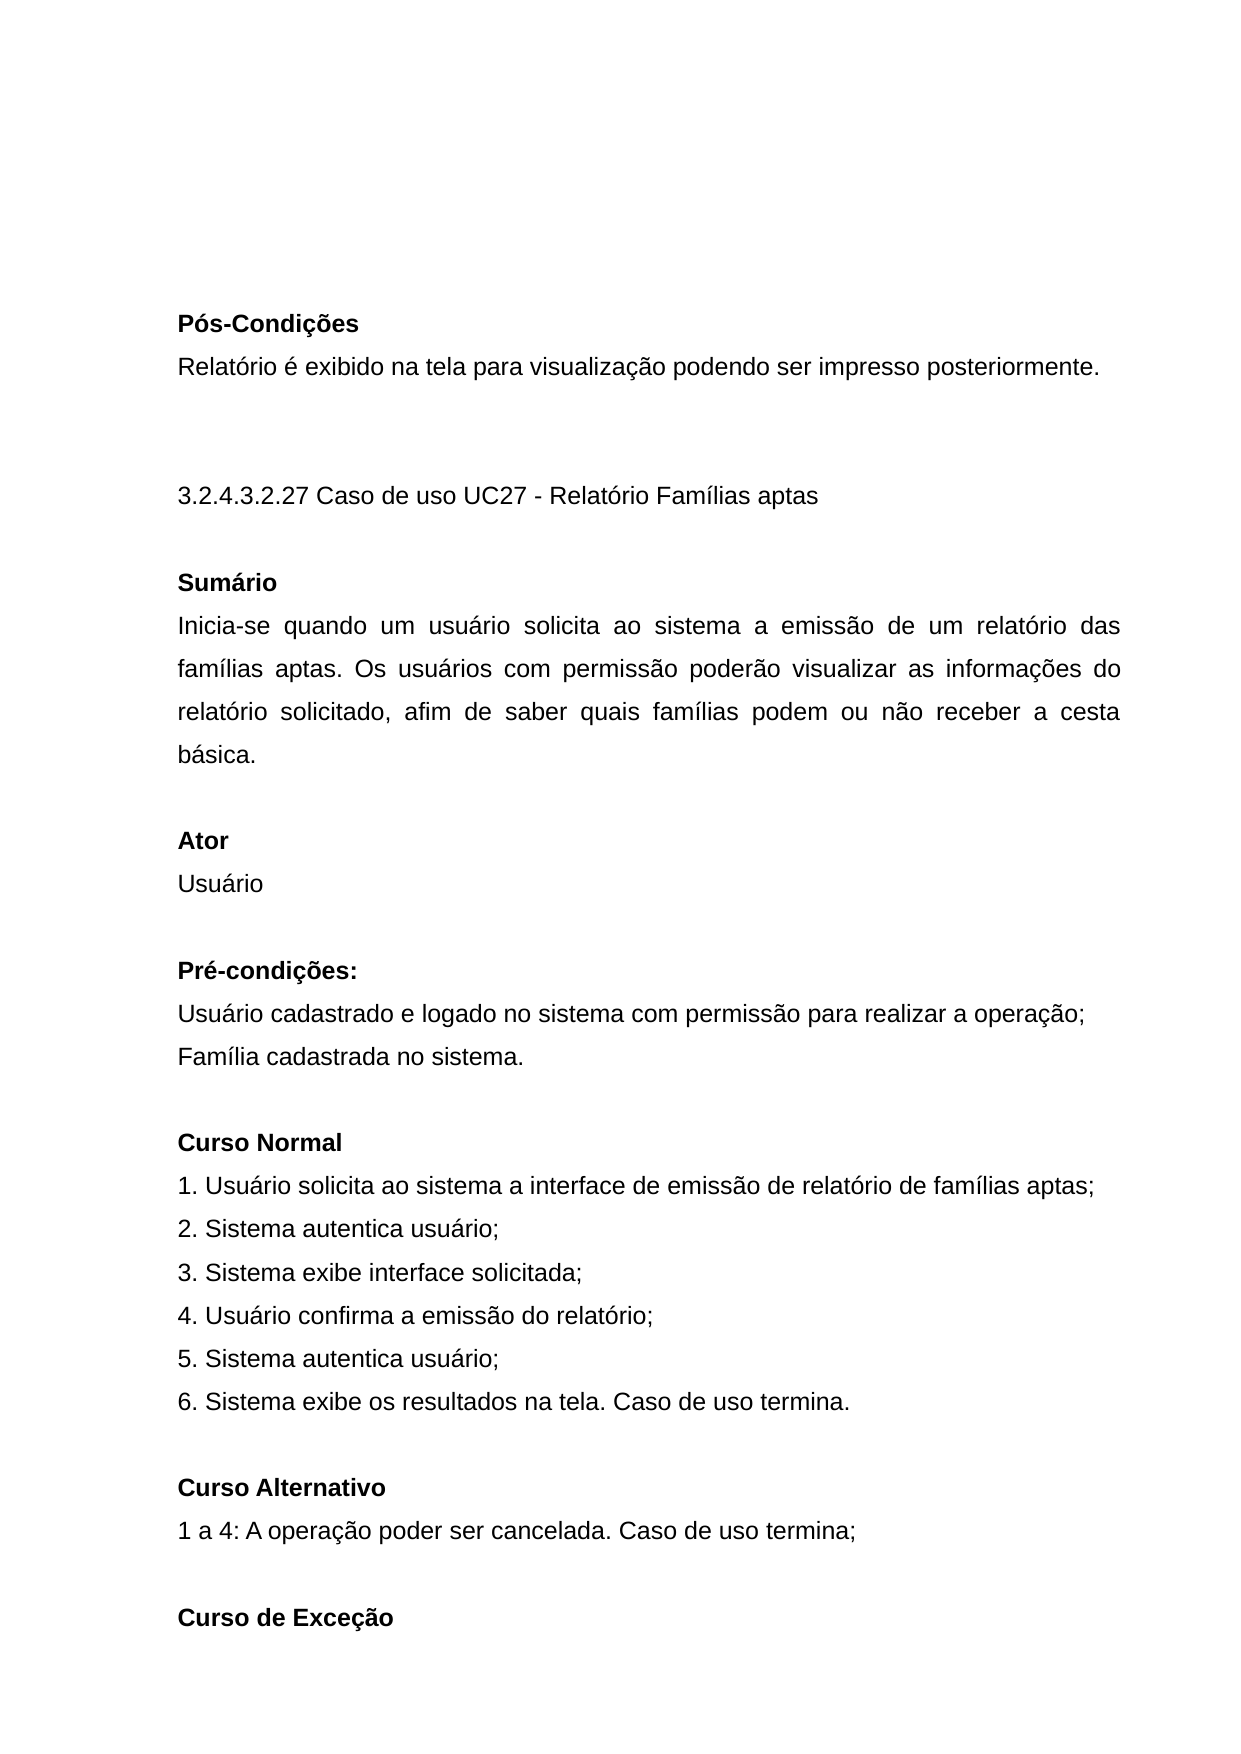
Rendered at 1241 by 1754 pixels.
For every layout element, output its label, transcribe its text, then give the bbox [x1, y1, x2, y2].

text 4. Usuário confirma a emissão do relatório; [177, 1301, 1122, 1329]
text 3. Sistema exibe interface solicitada; [177, 1258, 1122, 1286]
text Relatório é exibido na tela para visualização podendo ser impresso posteriormente. [177, 352, 1122, 381]
text 5. Sistema autentica usuário; [177, 1344, 1122, 1373]
text Curso de Exceção [177, 1603, 1122, 1631]
text Pré-condições: [177, 956, 1122, 984]
text Usuário cadastrado e logado no sistema com permissão para realizar a operação; [177, 999, 1122, 1028]
text Pós-Condições [177, 309, 1122, 338]
text 6. Sistema exibe os resultados na tela. Caso de uso termina. [177, 1387, 1122, 1416]
text 1 a 4: A operação poder ser cancelada. Caso de uso termina; [177, 1516, 1122, 1545]
text 1. Usuário solicita ao sistema a interface de emissão de relatório de famílias aptas; [177, 1171, 1122, 1200]
text Inicia-se quando um usuário solicita ao sistema a emissão de um relatório das famílias aptas. Os usuários com permissão poderão visualizar as informações do relatório solicitado, afim de saber quais famílias podem ou não receber a cesta básica. [177, 611, 1122, 769]
text Curso Normal [177, 1128, 1122, 1157]
text Curso Alternativo [177, 1473, 1122, 1502]
text Ator [177, 826, 1122, 855]
text 2. Sistema autentica usuário; [177, 1214, 1122, 1243]
text 3.2.4.3.2.27 Caso de uso UC27 - Relatório Famílias aptas [177, 481, 1122, 510]
text Sumário [177, 568, 1122, 596]
text Família cadastrada no sistema. [177, 1042, 1122, 1071]
text Usuário [177, 869, 1122, 898]
